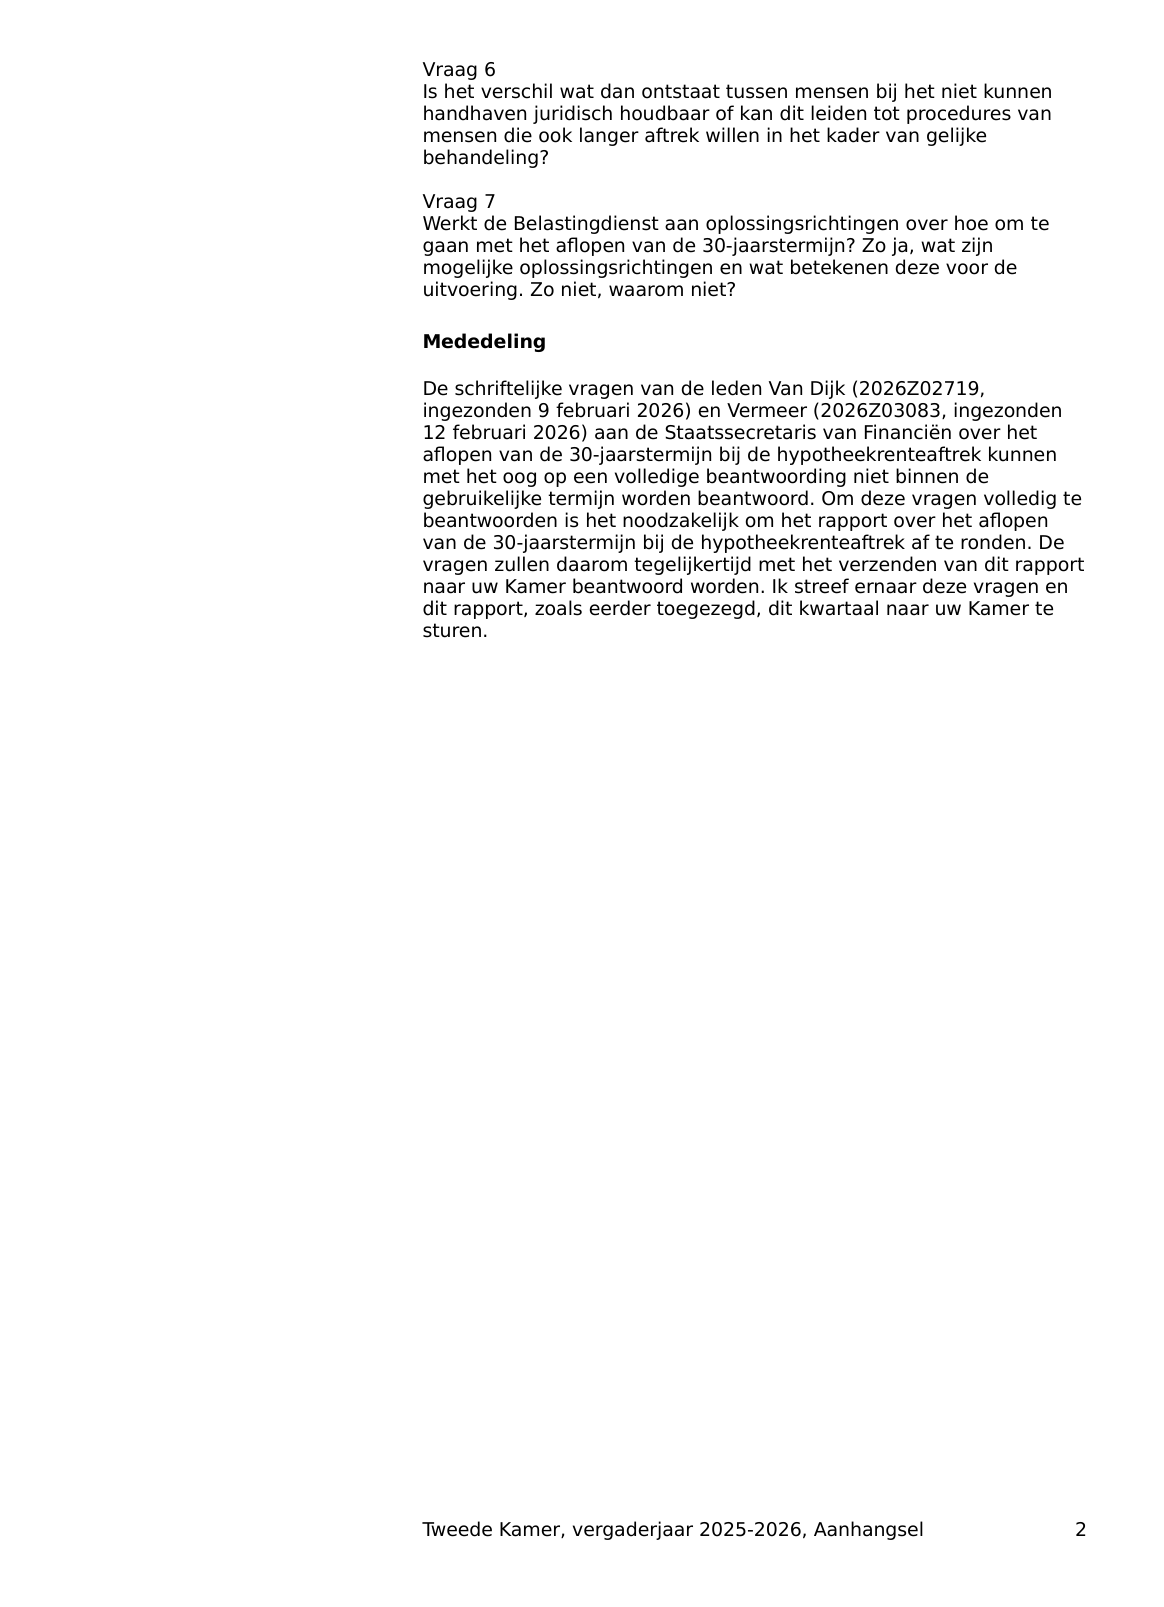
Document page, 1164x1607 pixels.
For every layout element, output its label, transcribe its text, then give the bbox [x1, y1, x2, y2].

text Vraag 6 [422, 59, 1087, 81]
text Werkt de Belastingdienst aan oplossingsrichtingen over hoe om te gaan met het aflopen van de 30-jaarstermijn? Zo ja, wat zijn mogelijke oplossingsrichtingen en wat betekenen deze voor de uitvoering. Zo niet, waarom niet? [422, 213, 1087, 301]
text Is het verschil wat dan ontstaat tussen mensen bij het niet kunnen handhaven juridisch houdbaar of kan dit leiden tot procedures van mensen die ook langer aftrek willen in het kader van gelijke behandeling? [422, 81, 1087, 169]
text Vraag 7 [422, 191, 1087, 213]
text De schriftelijke vragen van de leden Van Dijk (2026Z02719, ingezonden 9 februari 2026) en Vermeer (2026Z03083, ingezonden 12 februari 2026) aan de Staatssecretaris van Financiën over het aflopen van de 30-jaarstermijn bij de hypotheekrenteaftrek kunnen met het oog op een volledige beantwoording niet binnen de gebruikelijke termijn worden beantwoord. Om deze vragen volledig te beantwoorden is het noodzakelijk om het rapport over het aflopen van de 30-jaarstermijn bij de hypotheekrenteaftrek af te ronden. De vragen zullen daarom tegelijkertijd met het verzenden van dit rapport naar uw Kamer beantwoord worden. Ik streef ernaar deze vragen en dit rapport, zoals eerder toegezegd, dit kwartaal naar uw Kamer te sturen. [422, 378, 1087, 642]
subtitle Mededeling [422, 331, 1087, 353]
